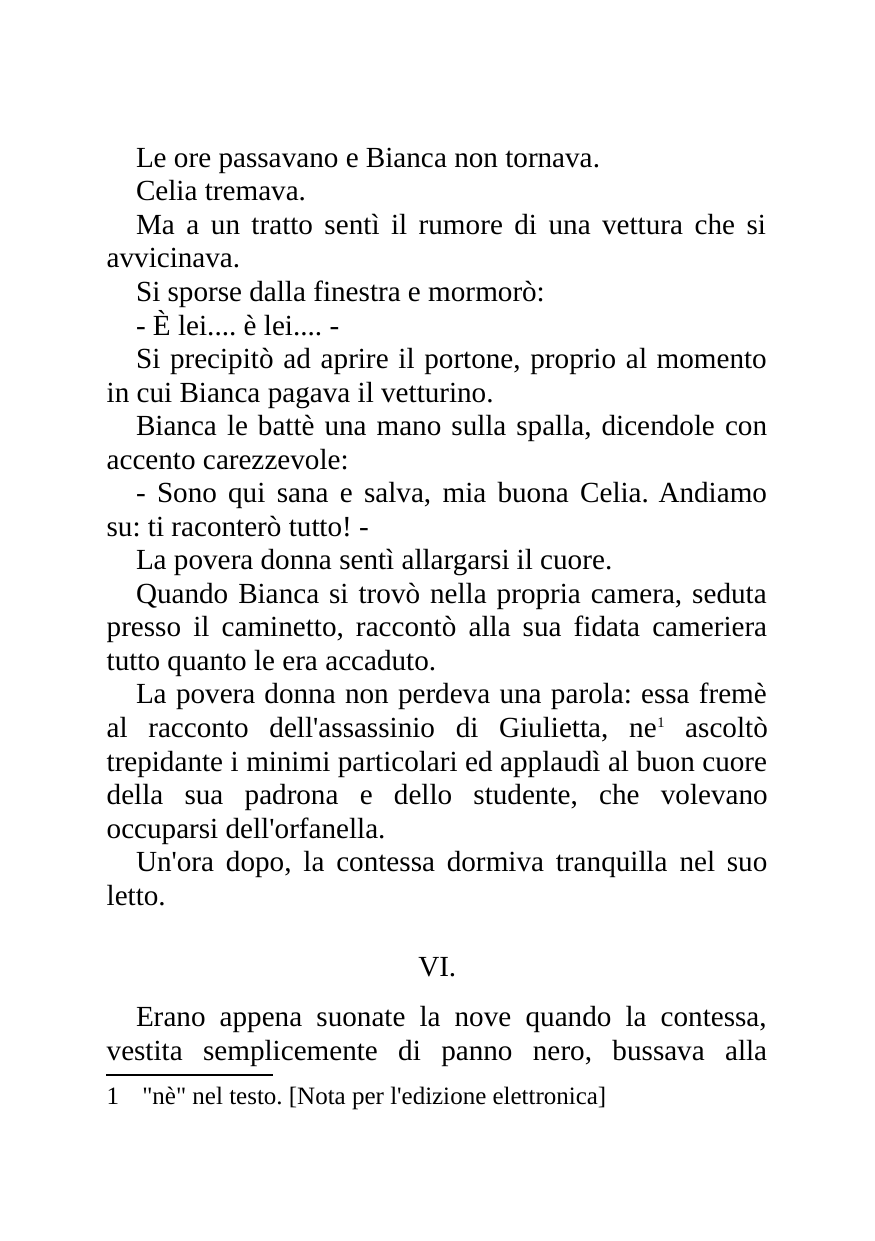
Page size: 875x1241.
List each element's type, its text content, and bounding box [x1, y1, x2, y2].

text Quando Bianca si trovò nella propria camera, seduta presso il caminetto, raccontò alla sua fidata cameriera tutto quanto le era accaduto. [106, 576, 768, 677]
text Celia tremava. [106, 173, 768, 207]
text Bianca le battè una mano sulla spalla, dicendole con accento carezzevole: [106, 408, 768, 475]
text - È lei.... è lei.... - [106, 308, 768, 341]
text Si precipitò ad aprire il portone, proprio al momento in cui Bianca pagava il vetturino. [106, 341, 768, 408]
text La povera donna sentì allargarsi il cuore. [106, 542, 768, 576]
text La povera donna non perdeva una parola: essa fremè al racconto dell'assassinio di Giulietta, ne ascoltò trepidante i minimi particolari ed applaudì al buon cuore della sua padrona e dello studente, che volevano occuparsi dell'orfanella. [106, 677, 768, 844]
text Le ore passavano e Bianca non tornava. [106, 140, 768, 173]
text - Sono qui sana e salva, mia buona Celia. Andiamo su: ti raconterò tutto! - [106, 475, 768, 542]
text VI. [106, 949, 768, 982]
text Ma a un tratto sentì il rumore di una vettura che si avvicinava. [106, 207, 768, 274]
text Erano appena suonate la nove quando la contessa, vestita semplicemente di panno nero, bussava alla [106, 999, 768, 1066]
text Si sporse dalla finestra e mormorò: [106, 274, 768, 308]
text "nè" nel testo. [Nota per l'edizione elettronica] [106, 1081, 768, 1110]
text Un'ora dopo, la contessa dormiva tranquilla nel suo letto. [106, 844, 768, 911]
